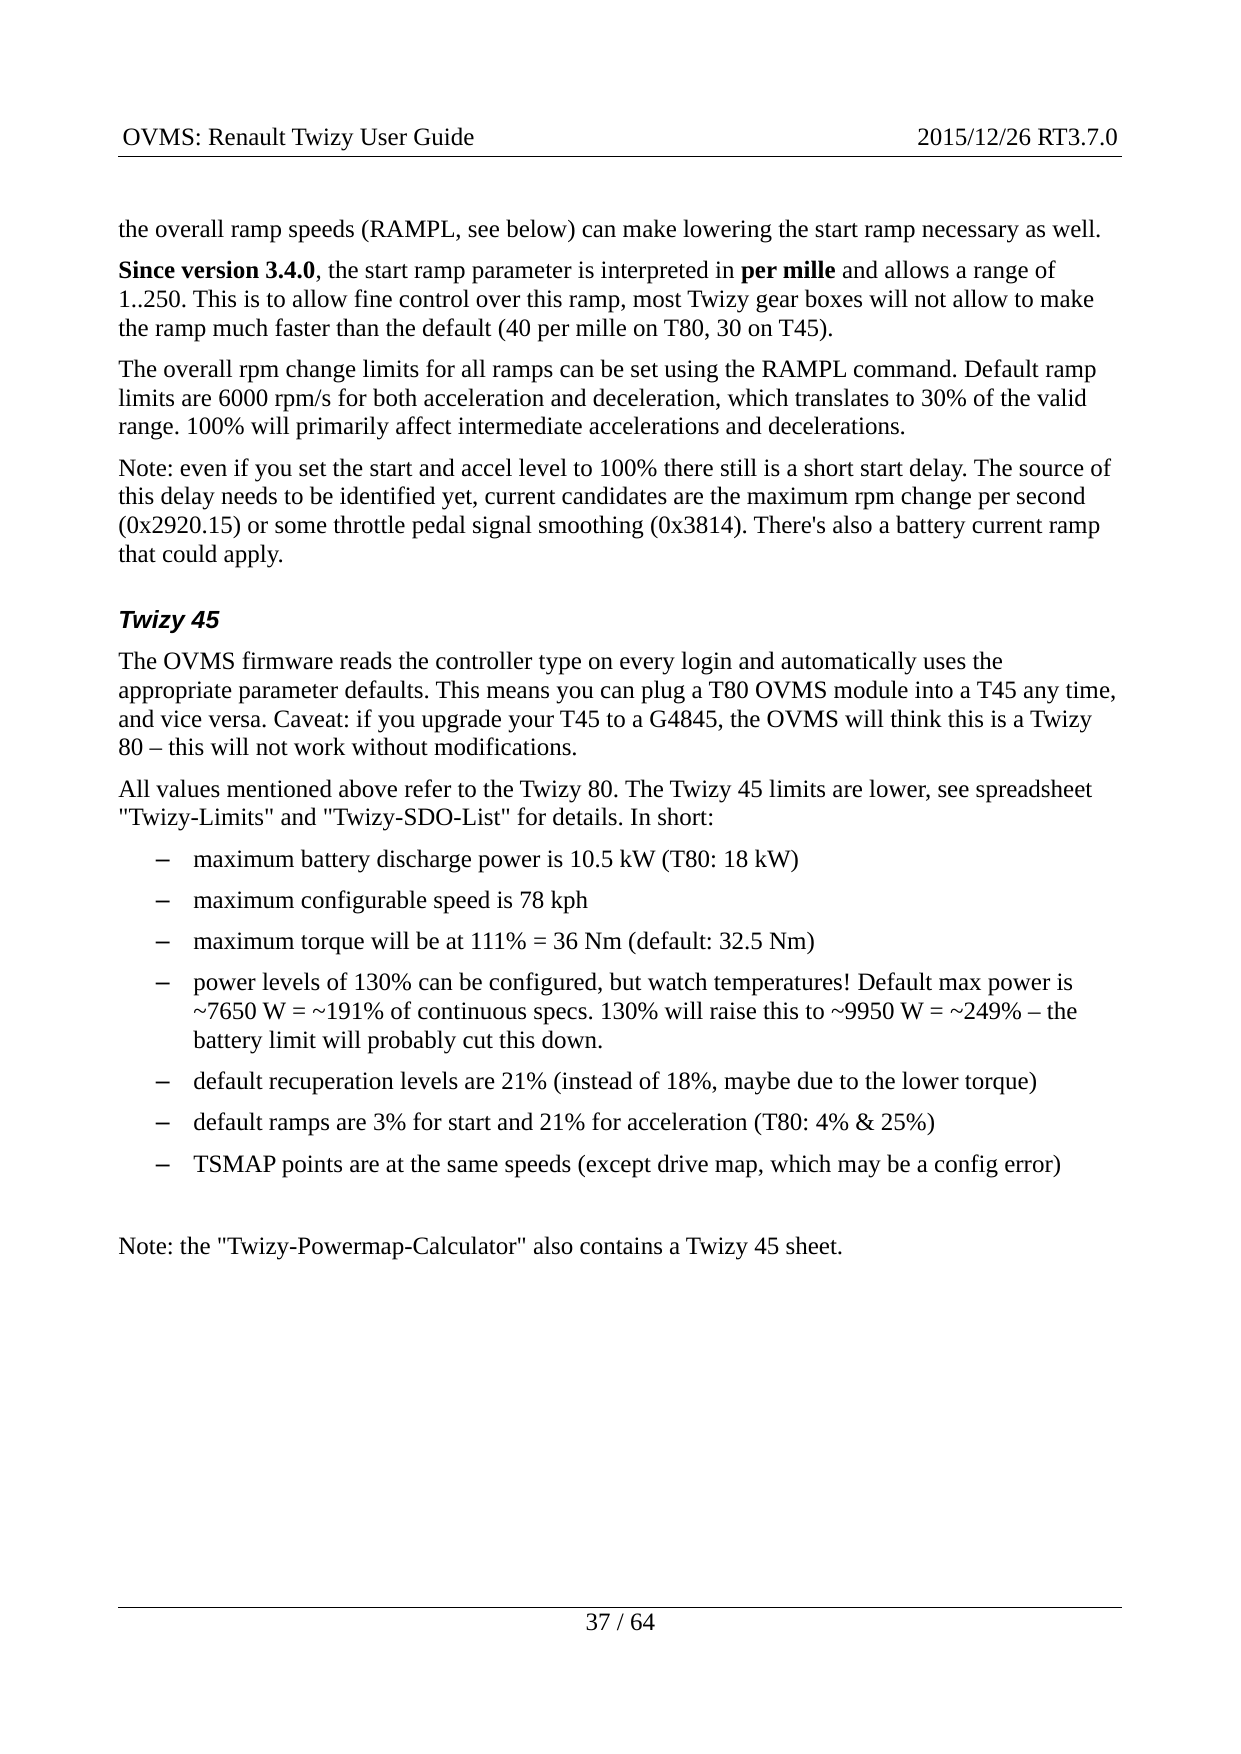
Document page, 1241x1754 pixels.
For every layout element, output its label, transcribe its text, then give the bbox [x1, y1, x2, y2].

text All values mentioned above refer to the Twizy 80. The Twizy 45 limits are lower, see spreadsheet "Twizy-Limits" and "Twizy-SDO-List" for details. In short: [118, 774, 1122, 831]
list maximum configurable speed is 78 kph [156, 885, 1122, 914]
list TSMAP points are at the same speeds (except drive map, which may be a config error) [156, 1149, 1122, 1177]
text Note: even if you set the start and accel level to 100% there still is a short start delay. The source of this delay needs to be identified yet, current candidates are the maximum rpm change per second (0x2920.15) or some throttle pedal signal smoothing (0x3814). There's also a battery current ramp that could apply. [118, 453, 1122, 568]
subtitle Twizy 45 [118, 605, 1122, 634]
text Note: the "Twizy-Powermap-Calculator" also contains a Twizy 45 sheet. [118, 1231, 1122, 1260]
text the overall ramp speeds (RAMPL, see below) can make lowering the start ramp necessary as well. [118, 214, 1122, 243]
list default recuperation levels are 21% (instead of 18%, maybe due to the lower torque) [156, 1066, 1122, 1095]
list default ramps are 3% for start and 21% for acceleration (T80: 4% & 25%) [156, 1107, 1122, 1136]
list maximum battery discharge power is 10.5 kW (T80: 18 kW) [156, 844, 1122, 872]
text The OVMS firmware reads the controller type on every login and automatically uses the appropriate parameter defaults. This means you can plug a T80 OVMS module into a T45 any time, and vice versa. Caveat: if you upgrade your T45 to a G4845, the OVMS will think this is a Twizy 80 – this will not work without modifications. [118, 646, 1122, 761]
text Since version 3.4.0, the start ramp parameter is interpreted in per mille and allows a range of 1..250. This is to allow fine control over this ramp, most Twizy gear boxes will not allow to make the ramp much faster than the default (40 per mille on T80, 30 on T45). [118, 255, 1122, 341]
list maximum torque will be at 111% = 36 Nm (default: 32.5 Nm) [156, 926, 1122, 955]
list power levels of 130% can be configured, but watch temperatures! Default max power is ~7650 W = ~191% of continuous specs. 130% will raise this to ~9950 W = ~249% – the battery limit will probably cut this down. [156, 967, 1122, 1054]
text The overall rpm change limits for all ramps can be set using the RAMPL command. Default ramp limits are 6000 rpm/s for both acceleration and deceleration, which translates to 30% of the valid range. 100% will primarily affect intermediate accelerations and decelerations. [118, 354, 1122, 440]
